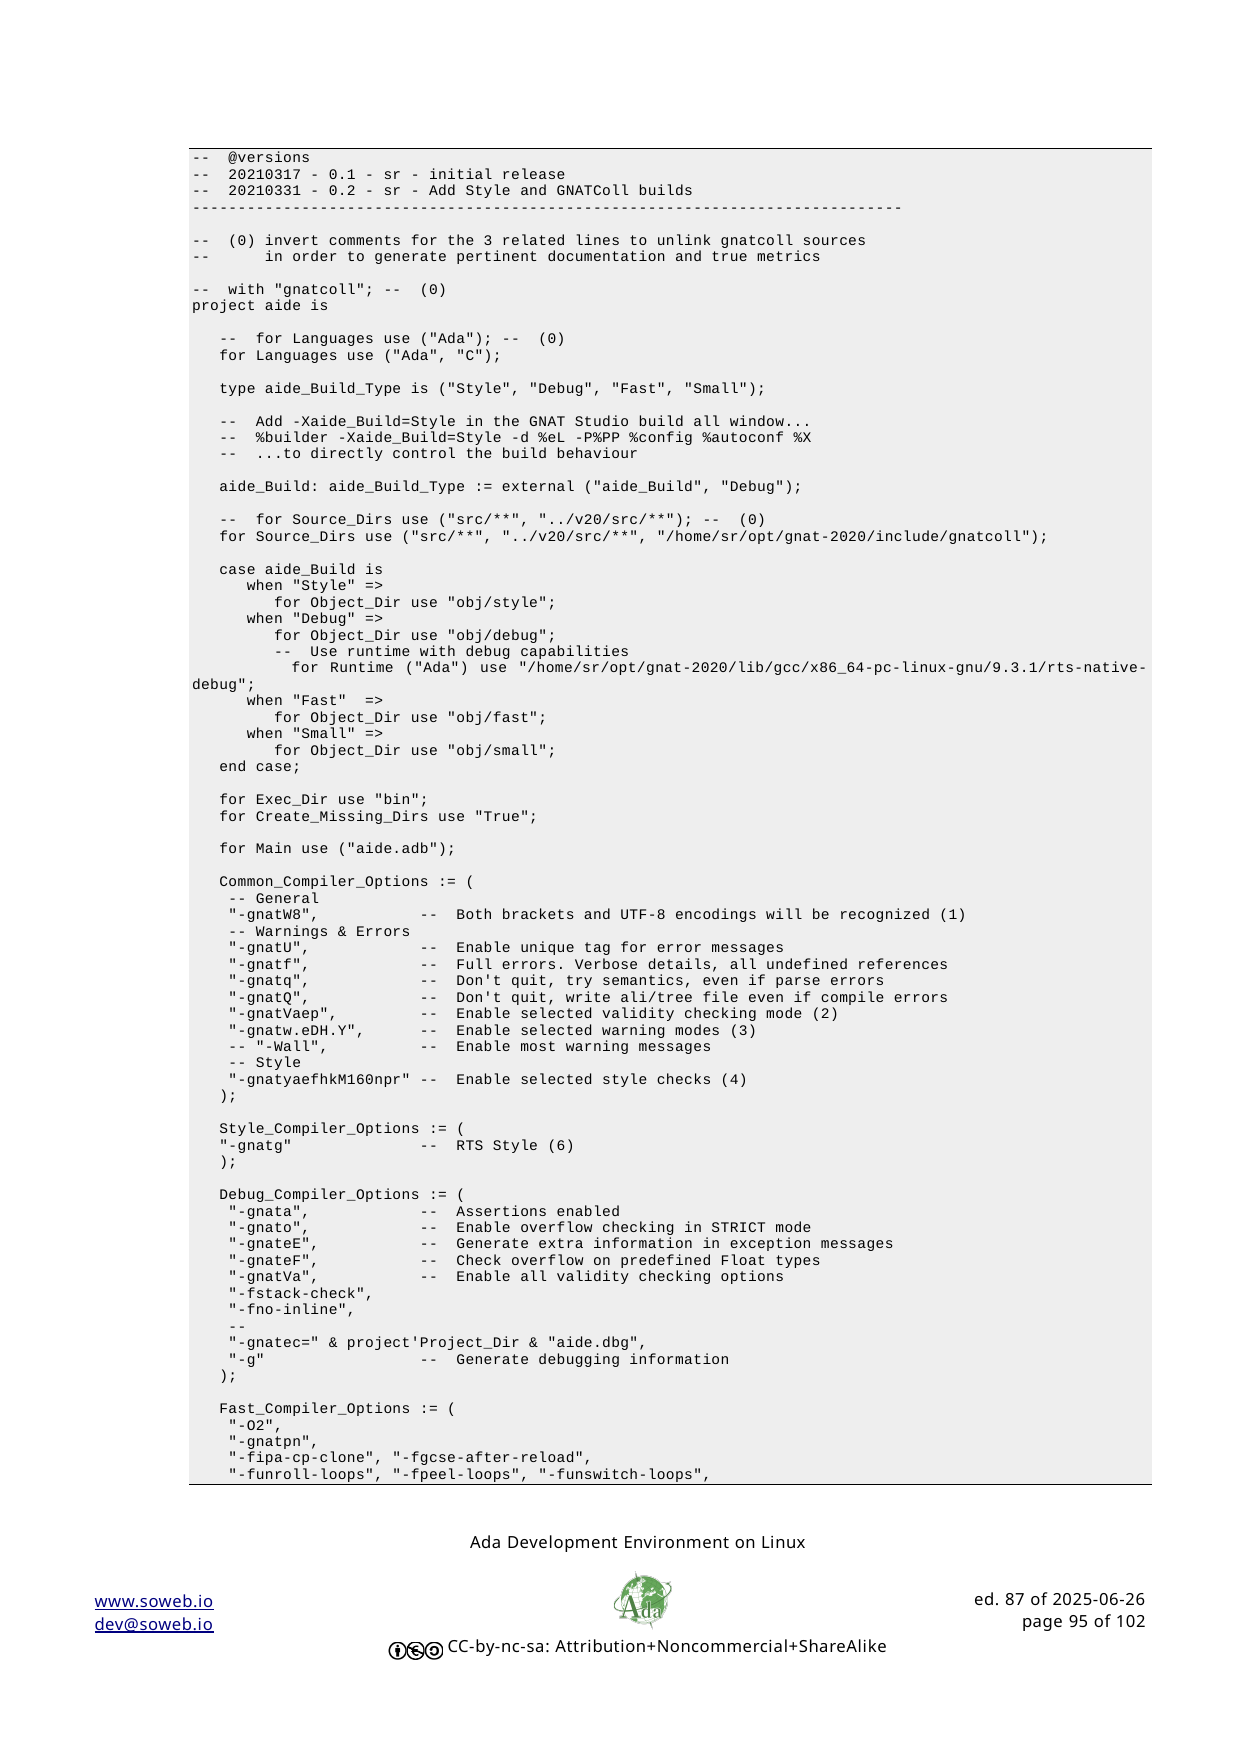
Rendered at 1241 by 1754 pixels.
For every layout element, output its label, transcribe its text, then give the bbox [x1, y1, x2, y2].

list for Source_Dirs use ("src/**", "../v20/src/**", "/home/sr/opt/gnat-2020/include/gnatcoll"); [189, 526, 1152, 543]
list for Main use ("aide.adb"); [189, 839, 1152, 855]
picture [613, 1571, 672, 1630]
list for Object_Dir use "obj/fast"; [189, 707, 1152, 724]
list Fast_Compiler_Options := ( [189, 1398, 1152, 1415]
list -- Add -Xaide_Build=Style in the GNAT Studio build all window... [189, 411, 1152, 427]
list for Create_Missing_Dirs use "True"; [189, 806, 1152, 822]
list "-gnato", -- Enable overflow checking in STRICT mode [189, 1217, 1152, 1234]
list type aide_Build_Type is ("Style", "Debug", "Fast", "Small"); [189, 378, 1152, 394]
list when "Small" => [189, 724, 1152, 740]
list "-funroll-loops", "-fpeel-loops", "-funswitch-loops", [189, 1464, 1152, 1484]
list "-gnatf", -- Full errors. Verbose details, all undefined references [189, 954, 1152, 971]
list ------------------------------------------------------------------------------ [189, 197, 1152, 213]
picture [388, 1642, 443, 1660]
list "-O2", [189, 1415, 1152, 1431]
list ); [189, 1086, 1152, 1102]
list -- for Languages use ("Ada"); -- (0) [189, 329, 1152, 345]
list "-gnatw.eDH.Y", -- Enable selected warning modes (3) [189, 1020, 1152, 1036]
list -- Style [189, 1053, 1152, 1069]
list end case; [189, 757, 1152, 773]
list "-fipa-cp-clone", "-fgcse-after-reload", [189, 1448, 1152, 1464]
list project aide is [189, 296, 1152, 312]
list -- 20210331 - 0.2 - sr - Add Style and GNATColl builds [189, 181, 1152, 197]
list for Exec_Dir use "bin"; [189, 789, 1152, 806]
list "-gnatec=" & project'Project_Dir & "aide.dbg", [189, 1333, 1152, 1349]
list "-gnata", -- Assertions enabled [189, 1201, 1152, 1217]
list "-gnateF", -- Check overflow on predefined Float types [189, 1250, 1152, 1267]
list -- Use runtime with debug capabilities [189, 641, 1152, 658]
list "-gnatVaep", -- Enable selected validity checking mode (2) [189, 1003, 1152, 1020]
list aide_Build: aide_Build_Type := external ("aide_Build", "Debug"); [189, 477, 1152, 493]
list "-fstack-check", [189, 1283, 1152, 1300]
list -- in order to generate pertinent documentation and true metrics [189, 246, 1152, 263]
list for Object_Dir use "obj/debug"; [189, 625, 1152, 641]
list for Runtime ("Ada") use "/home/sr/opt/gnat-2020/lib/gcc/x86_64-pc-linux-gnu/9.3.1/rts-native-debug"; [189, 658, 1152, 691]
list "-gnatg" -- RTS Style (6) [189, 1135, 1152, 1152]
list -- 20210317 - 0.1 - sr - initial release [189, 164, 1152, 181]
list "-gnateE", -- Generate extra information in exception messages [189, 1234, 1152, 1250]
list "-gnatVa", -- Enable all validity checking options [189, 1267, 1152, 1283]
list "-gnatQ", -- Don't quit, write ali/tree file even if compile errors [189, 987, 1152, 1003]
list -- (0) invert comments for the 3 related lines to unlink gnatcoll sources [189, 230, 1152, 246]
list -- [189, 1316, 1152, 1333]
list when "Fast" => [189, 691, 1152, 707]
list Style_Compiler_Options := ( [189, 1119, 1152, 1135]
list -- with "gnatcoll"; -- (0) [189, 279, 1152, 296]
list -- %builder -Xaide_Build=Style -d %eL -P%PP %config %autoconf %X [189, 427, 1152, 444]
list case aide_Build is [189, 559, 1152, 576]
list "-g" -- Generate debugging information [189, 1349, 1152, 1366]
list when "Style" => [189, 576, 1152, 592]
list "-gnatq", -- Don't quit, try semantics, even if parse errors [189, 971, 1152, 987]
list Common_Compiler_Options := ( [189, 872, 1152, 888]
list "-gnatU", -- Enable unique tag for error messages [189, 938, 1152, 954]
list for Languages use ("Ada", "C"); [189, 345, 1152, 362]
list "-fno-inline", [189, 1300, 1152, 1316]
list Debug_Compiler_Options := ( [189, 1184, 1152, 1201]
list "-gnatyaefhkM160npr" -- Enable selected style checks (4) [189, 1069, 1152, 1086]
list "-gnatW8", -- Both brackets and UTF-8 encodings will be recognized (1) [189, 905, 1152, 921]
list for Object_Dir use "obj/style"; [189, 592, 1152, 608]
list ); [189, 1366, 1152, 1382]
list -- for Source_Dirs use ("src/**", "../v20/src/**"); -- (0) [189, 510, 1152, 526]
list -- ...to directly control the build behaviour [189, 444, 1152, 460]
list for Object_Dir use "obj/small"; [189, 740, 1152, 757]
list ); [189, 1152, 1152, 1168]
list -- General [189, 888, 1152, 905]
list "-gnatpn", [189, 1431, 1152, 1448]
list -- Warnings & Errors [189, 921, 1152, 938]
list when "Debug" => [189, 608, 1152, 625]
list -- "-Wall", -- Enable most warning messages [189, 1036, 1152, 1053]
list -- @versions [189, 149, 1152, 164]
